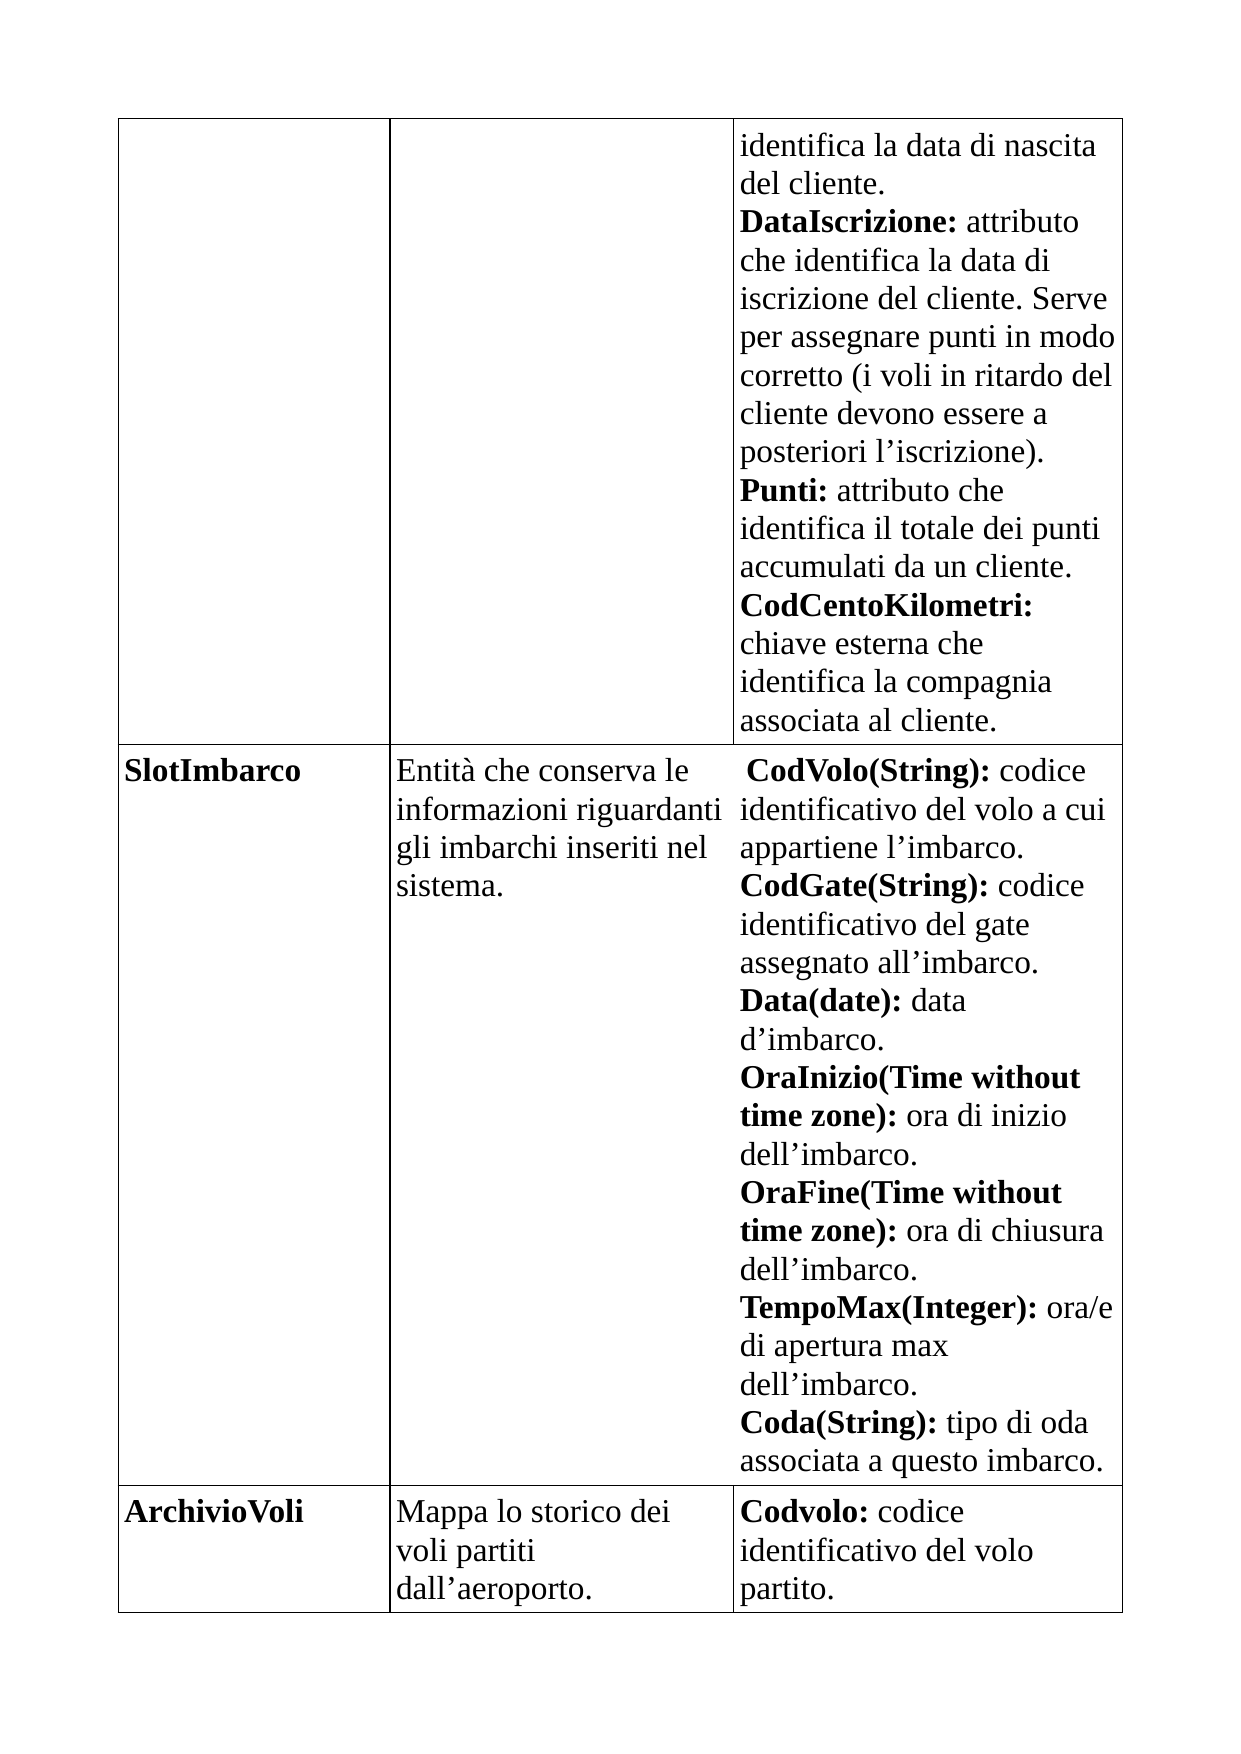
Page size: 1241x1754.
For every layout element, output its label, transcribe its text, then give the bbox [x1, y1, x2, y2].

table_cell identifica la data di nascita del cliente. DataIscrizione: attributo che identifica la data di iscrizione del cliente. Serve per assegnare punti in modo corretto (i voli in ritardo del cliente devono essere a posteriori l’iscrizione). Punti: attributo che identifica il totale dei punti accumulati da un cliente. CodCentoKilometri: chiave esterna che identifica la compagnia associata al cliente. [734, 119, 1122, 744]
table_cell ArchivioVoli [119, 1486, 389, 1612]
table_cell CodVolo(String): codice identificativo del volo a cui appartiene l’imbarco. CodGate(String): codice identificativo del gate assegnato all’imbarco. Data(date): data d’imbarco. OraInizio(Time without time zone): ora di inizio dell’imbarco. OraFine(Time without time zone): ora di chiusura dell’imbarco. TempoMax(Integer): ora/e di apertura max dell’imbarco. Coda(String): tipo di oda associata a questo imbarco. [734, 745, 1122, 1485]
table_cell [391, 119, 733, 744]
table_cell Entità che conserva le informazioni riguardanti gli imbarchi inseriti nel sistema. [391, 745, 734, 1485]
table_cell [119, 119, 389, 744]
table_cell Mappa lo storico dei voli partiti dall’aeroporto. [391, 1486, 733, 1612]
table_cell SlotImbarco [119, 745, 389, 1485]
table_cell Codvolo: codice identificativo del volo partito. [734, 1486, 1122, 1612]
